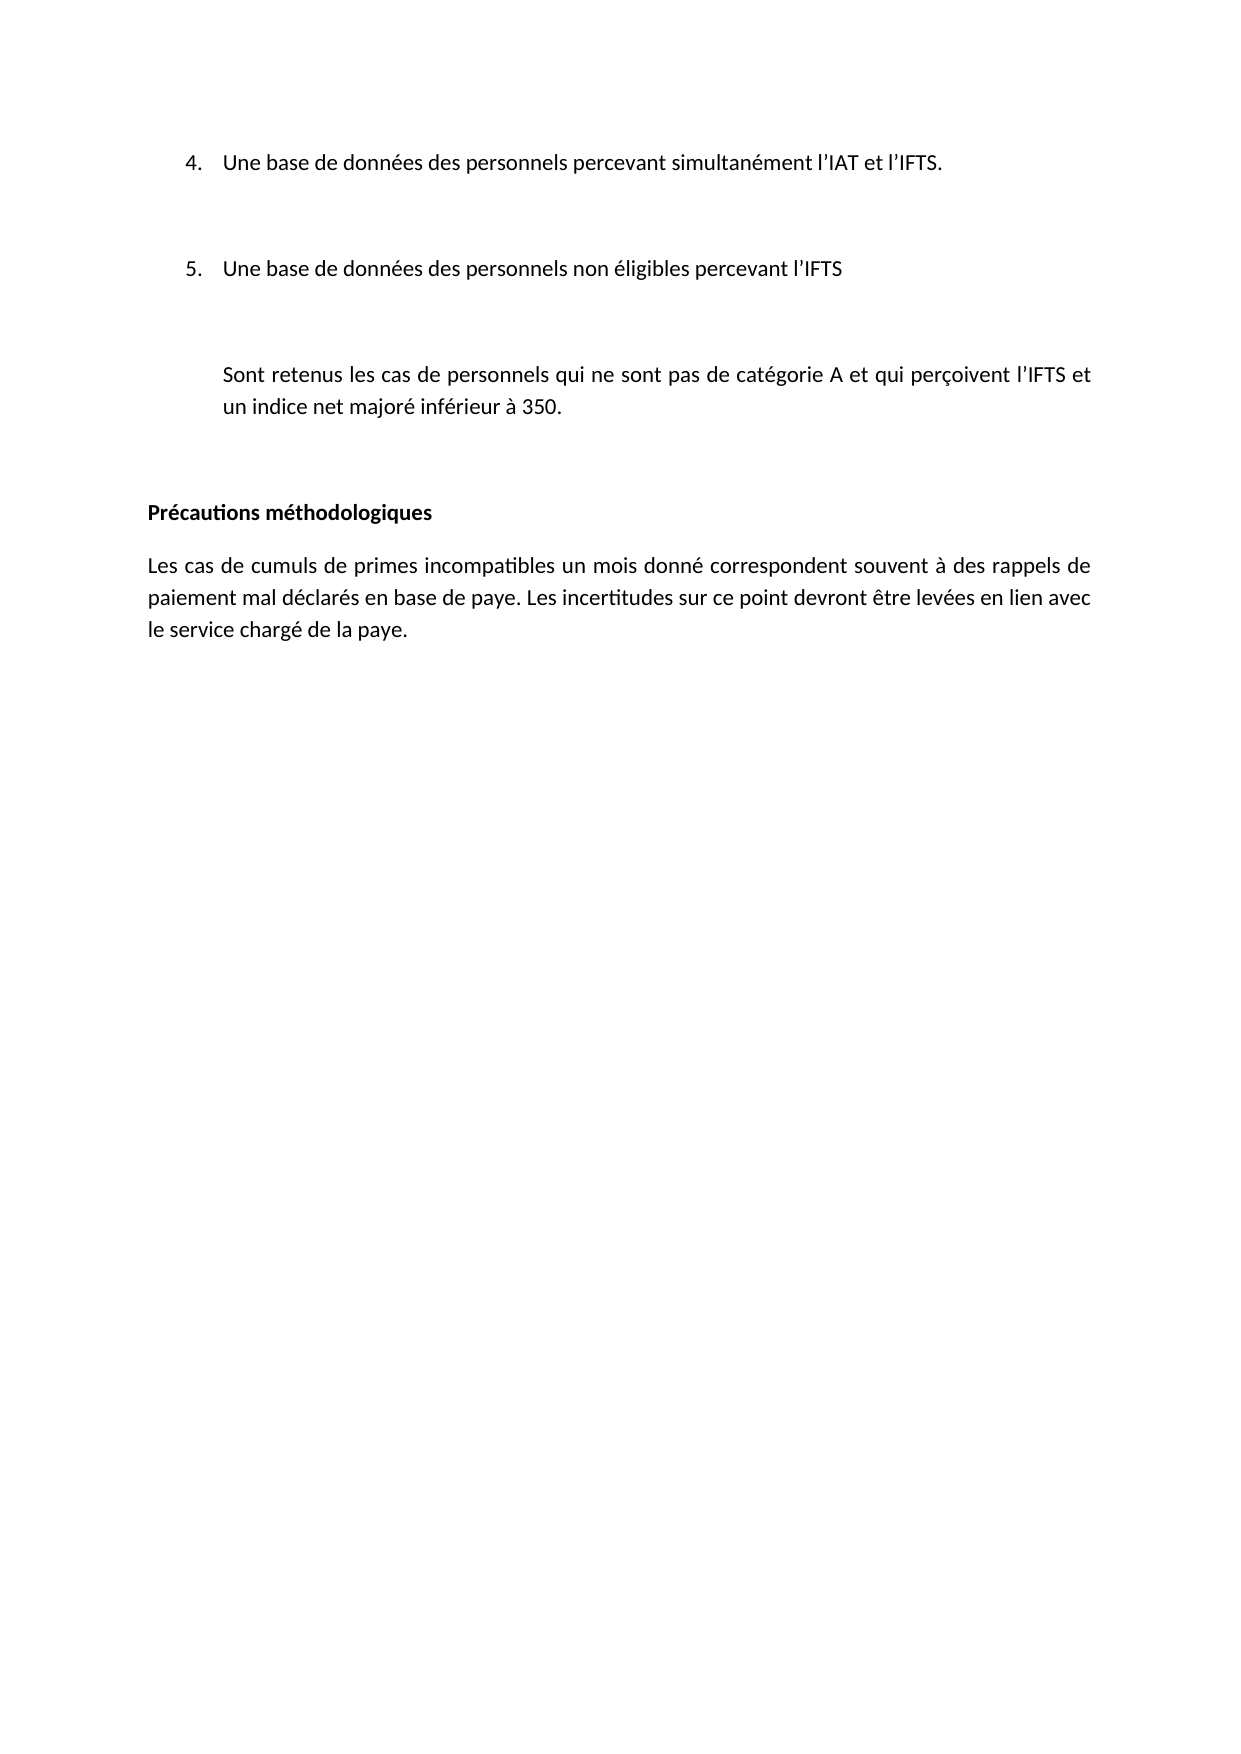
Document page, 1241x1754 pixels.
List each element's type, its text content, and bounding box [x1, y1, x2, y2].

list Une base de données des personnels percevant simultanément l’IAT et l’IFTS. [185, 148, 1093, 176]
text Les cas de cumuls de primes incompatibles un mois donné correspondent souvent à des rappels de paiement mal déclarés en base de paye. Les incertitudes sur ce point devront être levées en lien avec le service chargé de la paye. [148, 551, 1093, 643]
list Une base de données des personnels non éligibles percevant l’IFTS [185, 254, 1093, 282]
list Sont retenus les cas de personnels qui ne sont pas de catégorie A et qui perçoivent l’IFTS et un indice net majoré inférieur à 350. [223, 360, 1093, 420]
text Précautions méthodologiques [148, 498, 1093, 526]
